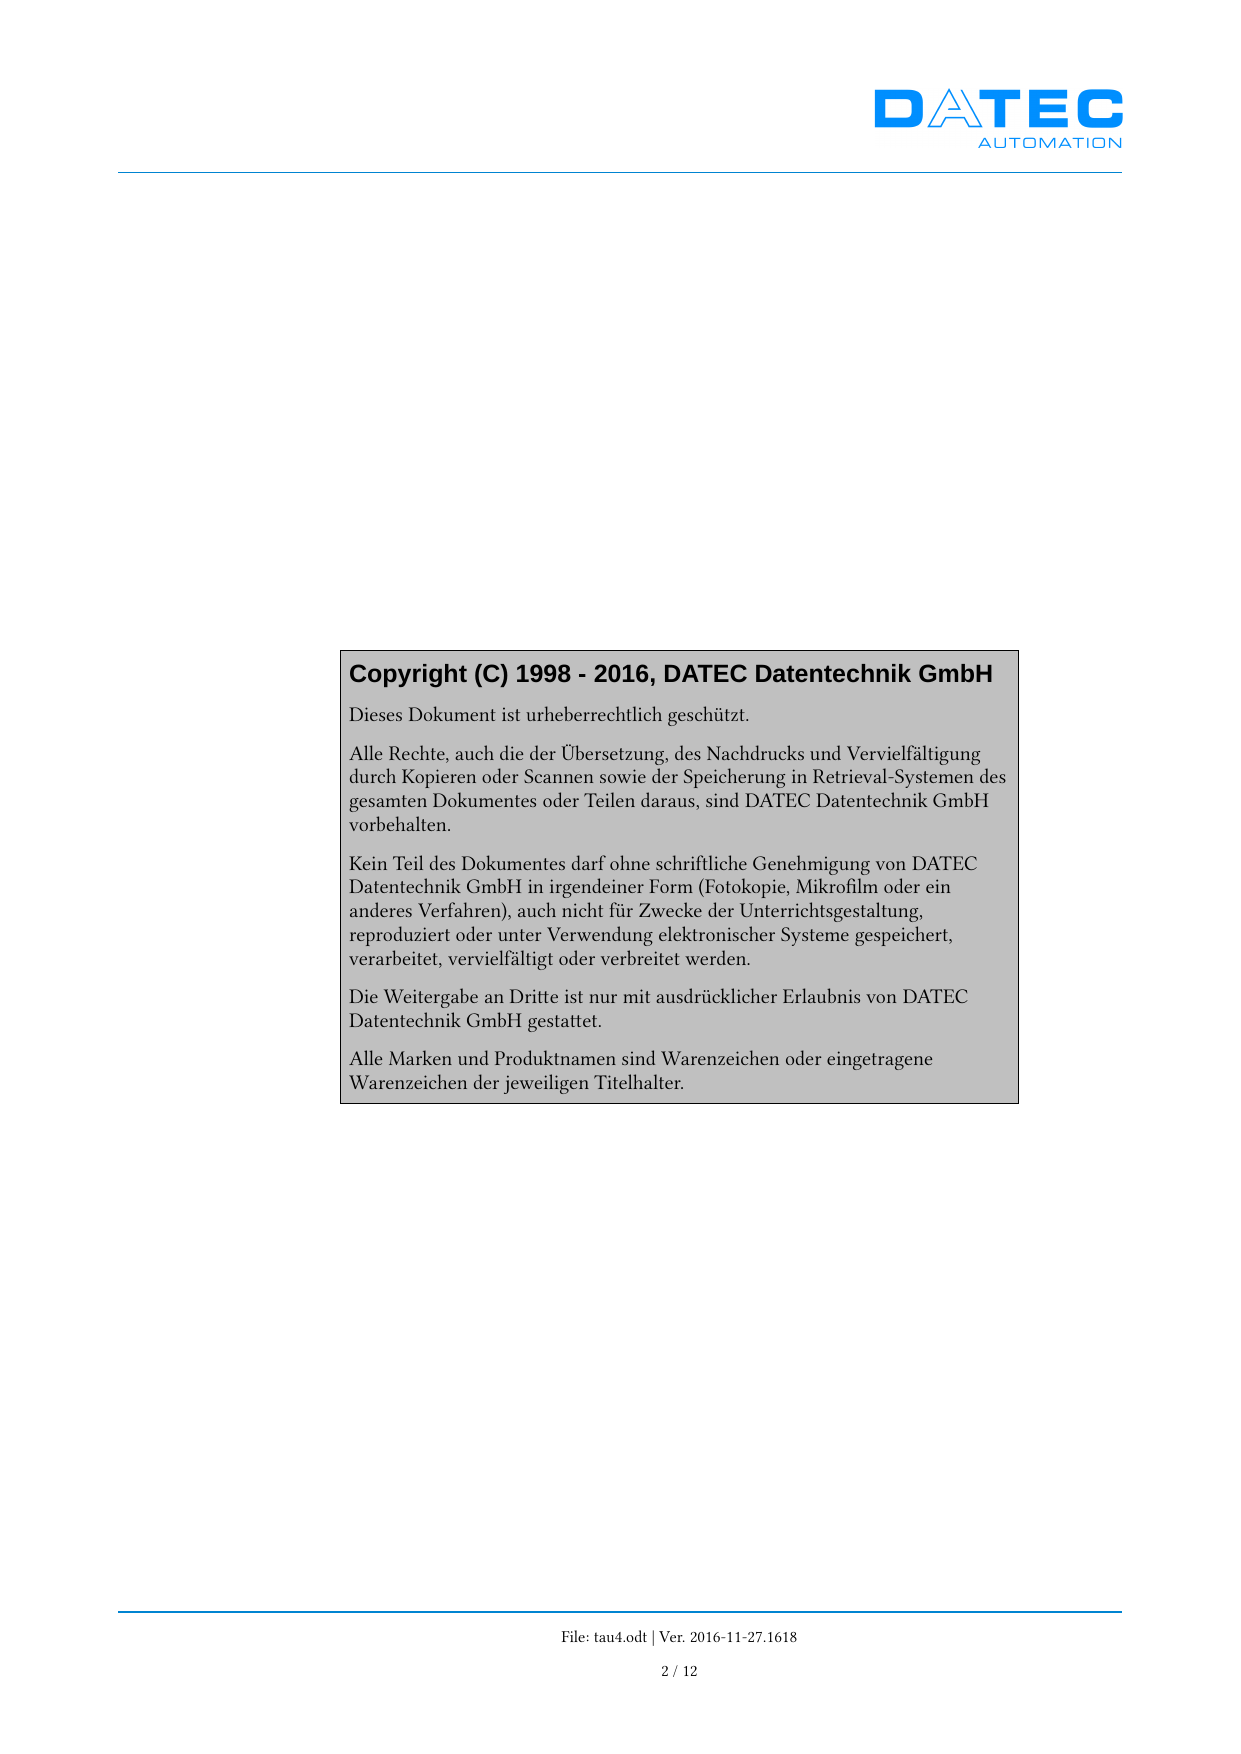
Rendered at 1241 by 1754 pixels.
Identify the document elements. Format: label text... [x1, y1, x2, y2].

text Kein Teil des Dokumentes darf ohne schriftliche Genehmigung von DATEC Datentechnik GmbH in irgendeiner Form (Fotokopie, Mikrofilm oder ein anderes Verfahren), auch nicht für Zwecke der Unterrichtsgestaltung, reproduziert oder unter Verwendung elektronischer Systeme gespeichert, verarbeitet, vervielfältigt oder verbreitet werden. [349, 851, 1009, 970]
title Copyright (C) 1998 - 2016, DATEC Datentechnik GmbH [349, 659, 1009, 688]
picture [874, 88, 1123, 148]
text Dieses Dokument ist urheberrechtlich geschützt. [349, 703, 1009, 727]
text Alle Marken und Produktnamen sind Warenzeichen oder eingetragene Warenzeichen der jeweiligen Titelhalter. [349, 1047, 1009, 1094]
text Alle Rechte, auch die der Übersetzung, des Nachdrucks und Vervielfältigung durch Kopieren oder Scannen sowie der Speicherung in Retrieval-Systemen des gesamten Dokumentes oder Teilen daraus, sind DATEC Datentechnik GmbH vorbehalten. [349, 741, 1009, 836]
text Die Weitergabe an Dritte ist nur mit ausdrücklicher Erlaubnis von DATEC Datentechnik GmbH gestattet. [349, 985, 1009, 1032]
